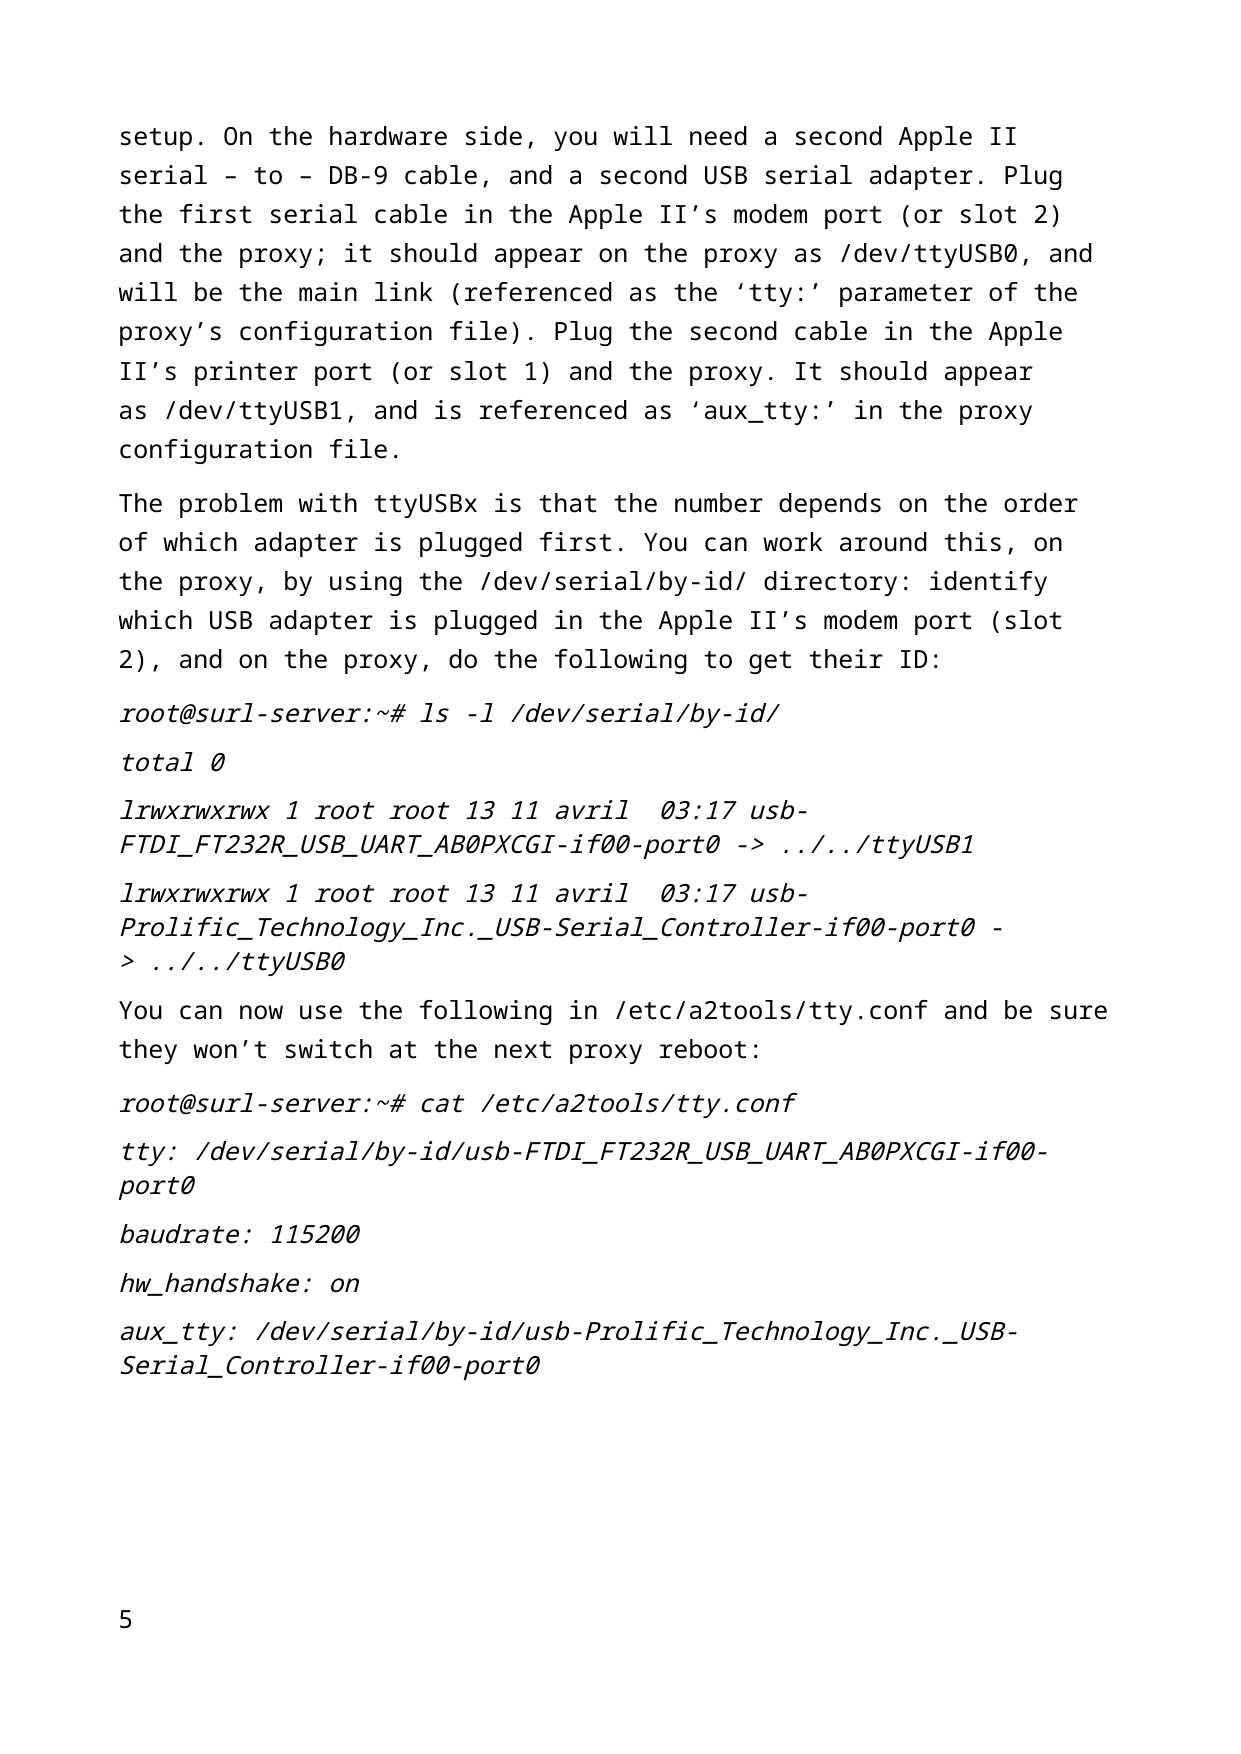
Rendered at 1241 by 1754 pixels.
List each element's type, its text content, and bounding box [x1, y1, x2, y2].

text You can now use the following in /etc/a2tools/tty.conf and be sure they won’t switch at the next proxy reboot: [118, 992, 1122, 1066]
text aux_tty: /dev/serial/by-id/usb-Prolific_Technology_Inc._USB-Serial_Controller-if00-port0 [118, 1314, 1122, 1382]
text setup. On the hardware side, you will need a second Apple II serial – to – DB-9 cable, and a second USB serial adapter. Plug the first serial cable in the Apple II’s modem port (or slot 2) and the proxy; it should appear on the proxy as /dev/ttyUSB0, and will be the main link (referenced as the ‘tty:’ parameter of the proxy’s configuration file). Plug the second cable in the Apple II’s printer port (or slot 1) and the proxy. It should appear as /dev/ttyUSB1, and is referenced as ‘aux_tty:’ in the proxy configuration file. [118, 118, 1122, 466]
text lrwxrwxrwx 1 root root 13 11 avril 03:17 usb-FTDI_FT232R_USB_UART_AB0PXCGI-if00-port0 -> ../../ttyUSB1 [118, 793, 1122, 861]
text lrwxrwxrwx 1 root root 13 11 avril 03:17 usb-Prolific_Technology_Inc._USB-Serial_Controller-if00-port0 -> ../../ttyUSB0 [118, 876, 1122, 978]
text baudrate: 115200 [118, 1217, 1122, 1251]
text root@surl-server:~# ls -l /dev/serial/by-id/ [118, 696, 1122, 730]
text The problem with ttyUSBx is that the number depends on the order of which adapter is plugged first. You can work around this, on the proxy, by using the /dev/serial/by-id/ directory: identify which USB adapter is plugged in the Apple II’s modem port (slot 2), and on the proxy, do the following to get their ID: [118, 485, 1122, 676]
text root@surl-server:~# cat /etc/a2tools/tty.conf [118, 1085, 1122, 1119]
text tty: /dev/serial/by-id/usb-FTDI_FT232R_USB_UART_AB0PXCGI-if00-port0 [118, 1134, 1122, 1202]
text hw_handshake: on [118, 1265, 1122, 1299]
text total 0 [118, 744, 1122, 778]
